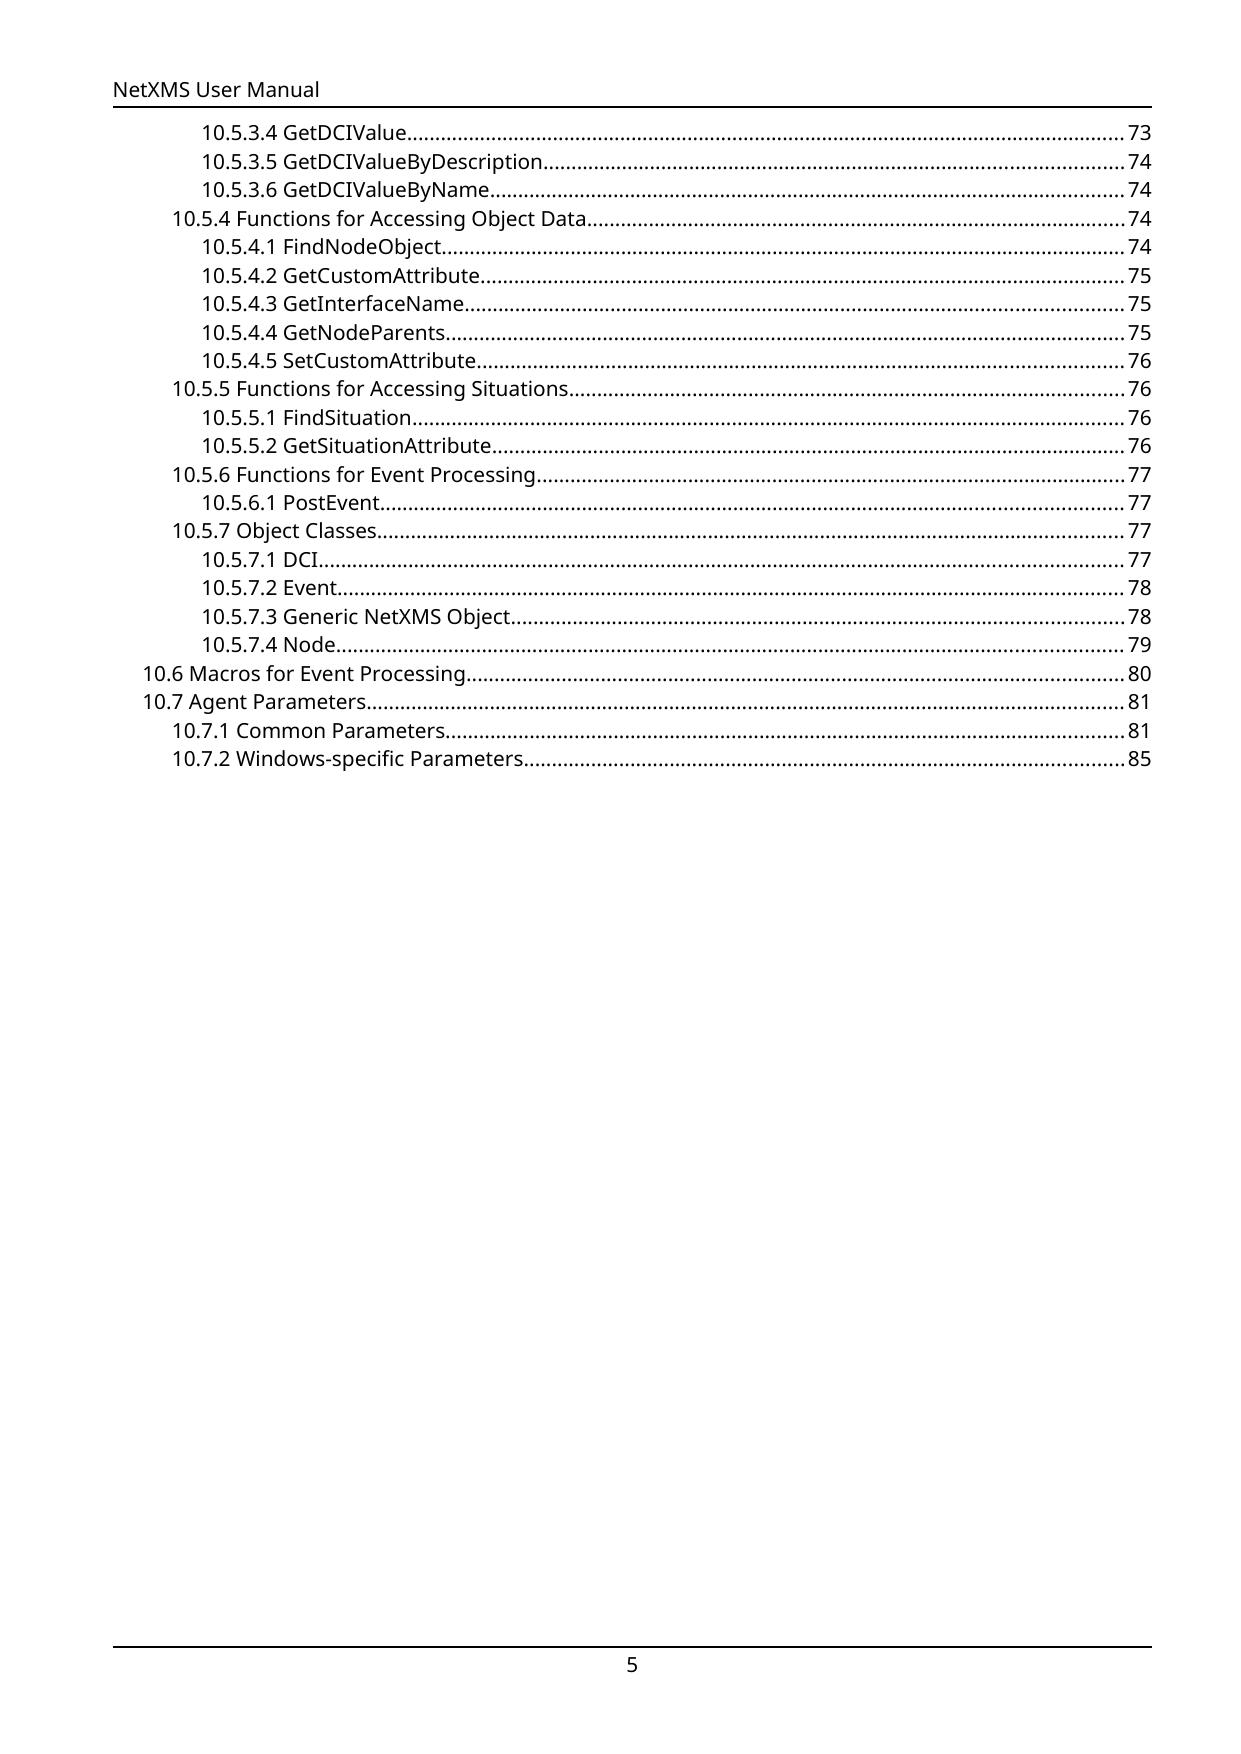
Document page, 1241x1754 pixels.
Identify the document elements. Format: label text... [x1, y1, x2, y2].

text 10.5.4.4 GetNodeParents 75 [201, 318, 1152, 346]
text 10.5.4.1 FindNodeObject 74 [201, 232, 1152, 261]
text 10.5.3.6 GetDCIValueByName 74 [201, 175, 1152, 204]
text 10.7.1 Common Parameters 81 [172, 716, 1152, 744]
text 10.7.2 Windows-specific Parameters 85 [172, 744, 1152, 773]
text 10.6 Macros for Event Processing 80 [142, 659, 1152, 687]
text 10.5.6 Functions for Event Processing 77 [172, 460, 1152, 488]
text 10.7 Agent Parameters 81 [142, 687, 1152, 716]
text 10.5.5.2 GetSituationAttribute 76 [201, 431, 1152, 460]
text 10.5.5 Functions for Accessing Situations 76 [172, 374, 1152, 403]
text 10.5.4.5 SetCustomAttribute 76 [201, 346, 1152, 374]
text 10.5.7 Object Classes 77 [172, 517, 1152, 545]
text 10.5.5.1 FindSituation 76 [201, 403, 1152, 431]
text 10.5.6.1 PostEvent 77 [201, 488, 1152, 517]
text 10.5.4 Functions for Accessing Object Data 74 [172, 204, 1152, 232]
text 10.5.4.2 GetCustomAttribute 75 [201, 261, 1152, 289]
text 10.5.3.5 GetDCIValueByDescription 74 [201, 147, 1152, 175]
text 10.5.7.1 DCI 77 [201, 545, 1152, 573]
text 10.5.3.4 GetDCIValue 73 [201, 118, 1152, 147]
text 10.5.7.4 Node 79 [201, 630, 1152, 659]
text 10.5.4.3 GetInterfaceName 75 [201, 289, 1152, 318]
text 10.5.7.3 Generic NetXMS Object 78 [201, 602, 1152, 630]
text 10.5.7.2 Event 78 [201, 573, 1152, 602]
